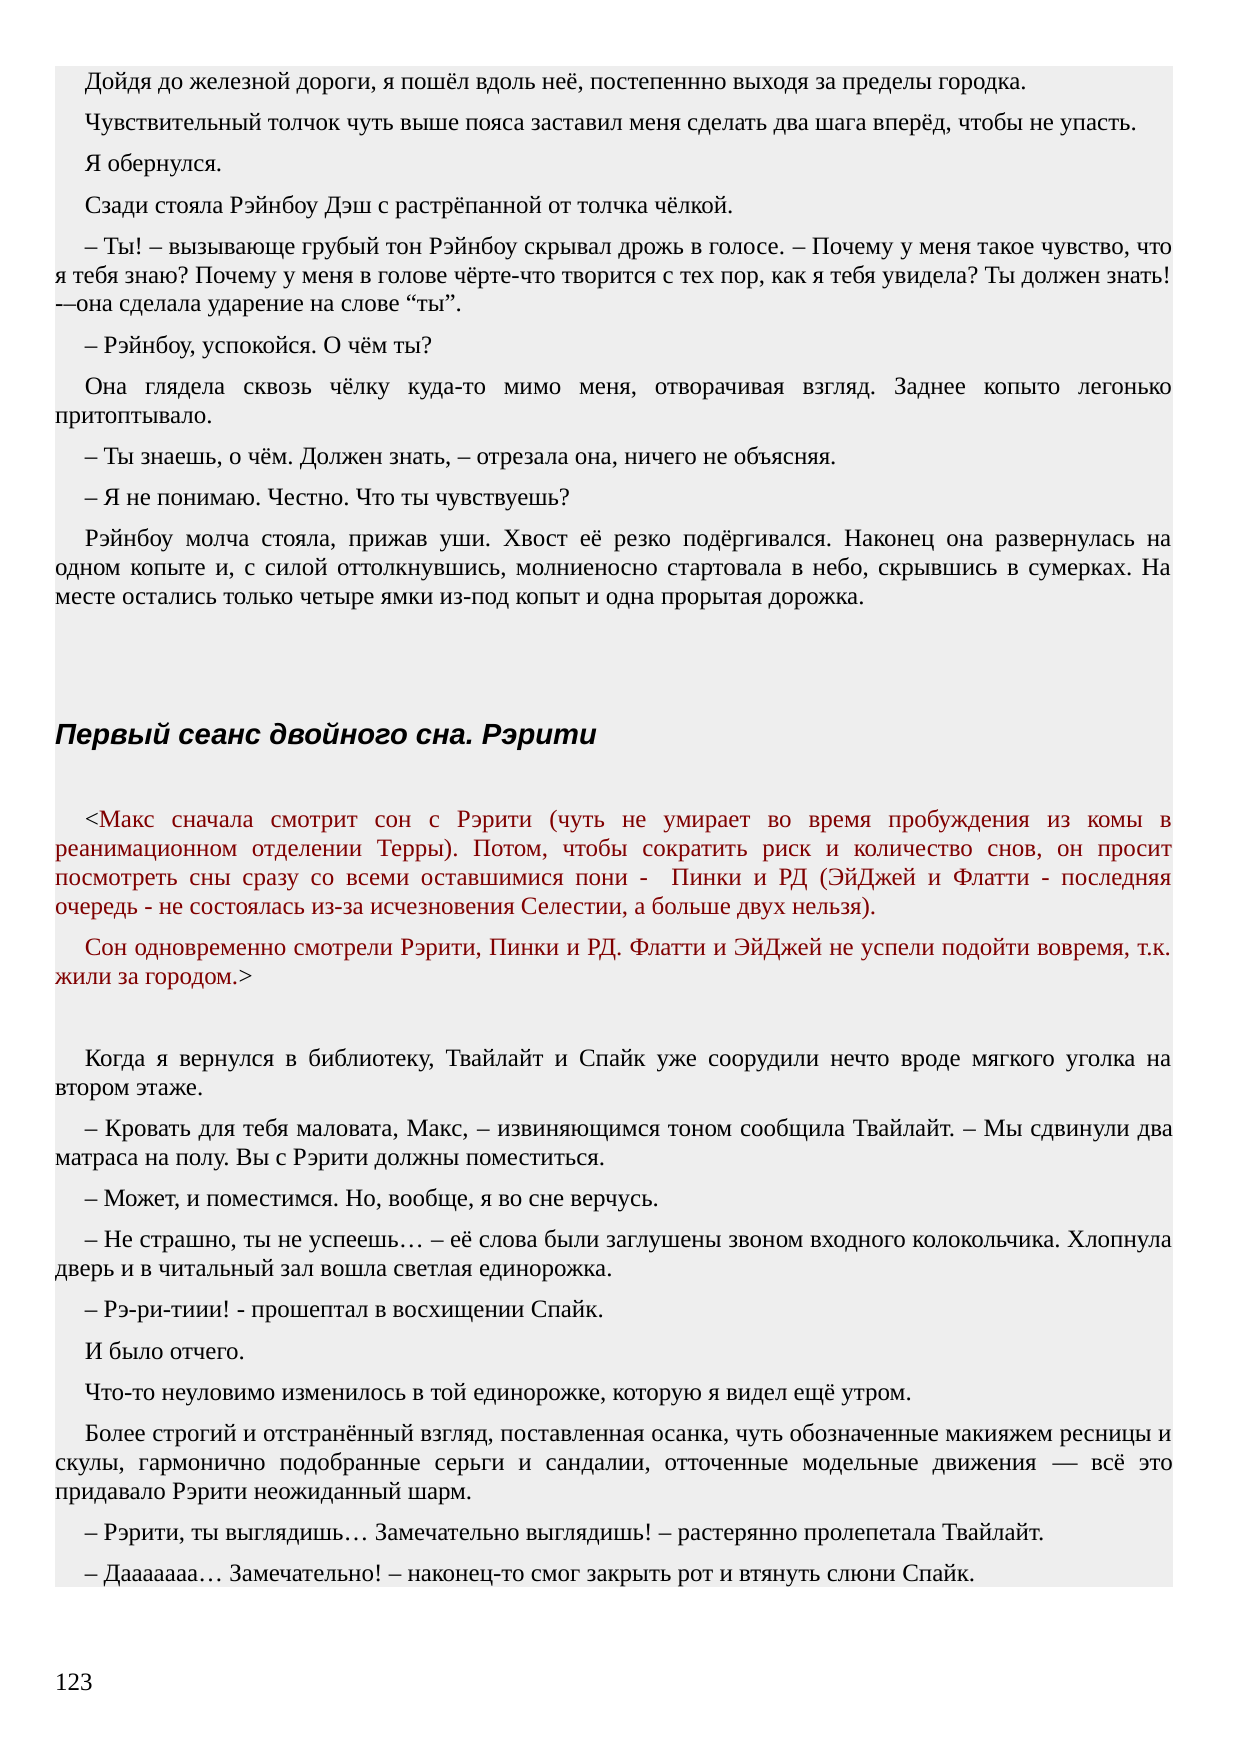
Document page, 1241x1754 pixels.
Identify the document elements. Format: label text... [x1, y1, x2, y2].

subtitle Первый сеанс двойного сна. Рэрити [55, 717, 1173, 751]
text – Рэйнбоу, успокойся. О чём ты? [55, 330, 1173, 358]
text – Может, и поместимся. Но, вообще, я во сне верчусь. [55, 1183, 1173, 1212]
text – Я не понимаю. Честно. Что ты чувствуешь? [55, 482, 1173, 511]
text Дойдя до железной дороги, я пошёл вдоль неё, постепеннно выходя за пределы городка. [55, 66, 1173, 95]
text Я обернулся. [55, 148, 1173, 177]
text Когда я вернулся в библиотеку, Твайлайт и Спайк уже соорудили нечто вроде мягкого уголка на втором этаже. [55, 1043, 1173, 1101]
text Сон одновременно смотрели Рэрити, Пинки и РД. Флатти и ЭйДжей не успели подойти вовремя, т.к. жили за городом.> [55, 932, 1173, 989]
text – Не страшно, ты не успеешь… – её слова были заглушены звоном входного колокольчика. Хлопнула дверь и в читальный зал вошла светлая единорожка. [55, 1224, 1173, 1282]
text – Рэ-ри-тиии! - прошептал в восхищении Спайк. [55, 1294, 1173, 1323]
text Что-то неуловимо изменилось в той единорожке, которую я видел ещё утром. [55, 1377, 1173, 1406]
text Рэйнбоу молча стояла, прижав уши. Хвост её резко подёргивался. Наконец она развернулась на одном копыте и, с силой оттолкнувшись, молниеносно стартовала в небо, скрывшись в сумерках. На месте остались только четыре ямки из-под копыт и одна прорытая дорожка. [55, 523, 1173, 610]
text И было отчего. [55, 1336, 1173, 1364]
text – Кровать для тебя маловата, Макс, – извиняющимся тоном сообщила Твайлайт. – Мы сдвинули два матраса на полу. Вы с Рэрити должны поместиться. [55, 1113, 1173, 1171]
text Чувствительный толчок чуть выше пояса заставил меня сделать два шага вперёд, чтобы не упасть. [55, 107, 1173, 136]
text – Ты! – вызывающе грубый тон Рэйнбоу скрывал дрожь в голосе. – Почему у меня такое чувство, что я тебя знаю? Почему у меня в голове чёрте-что творится с тех пор, как я тебя увидела? Ты должен знать! -–она сделала ударение на слове “ты”. [55, 231, 1173, 317]
text – Ты знаешь, о чём. Должен знать, – отрезала она, ничего не объясняя. [55, 441, 1173, 470]
text – Дааааааа… Замечательно! – наконец-то смог закрыть рот и втянуть слюни Спайк. [55, 1558, 1173, 1587]
text Сзади стояла Рэйнбоу Дэш с растрёпанной от толчка чёлкой. [55, 190, 1173, 218]
text <Макс сначала смотрит сон с Рэрити (чуть не умирает во время пробуждения из комы в реанимационном отделении Терры). Потом, чтобы сократить риск и количество снов, он просит посмотреть сны сразу со всеми оставшимися пони - Пинки и РД (ЭйДжей и Флатти - последняя очередь - не состоялась из-за исчезновения Селестии, а больше двух нельзя). [55, 804, 1173, 919]
text Более строгий и отстранённый взгляд, поставленная осанка, чуть обозначенные макияжем ресницы и скулы, гармонично подобранные серьги и сандалии, отточенные модельные движения — всё это придавало Рэрити неожиданный шарм. [55, 1418, 1173, 1504]
text – Рэрити, ты выглядишь… Замечательно выглядишь! – растерянно пролепетала Твайлайт. [55, 1517, 1173, 1546]
text Она глядела сквозь чёлку куда-то мимо меня, отворачивая взгляд. Заднее копыто легонько притоптывало. [55, 371, 1173, 428]
